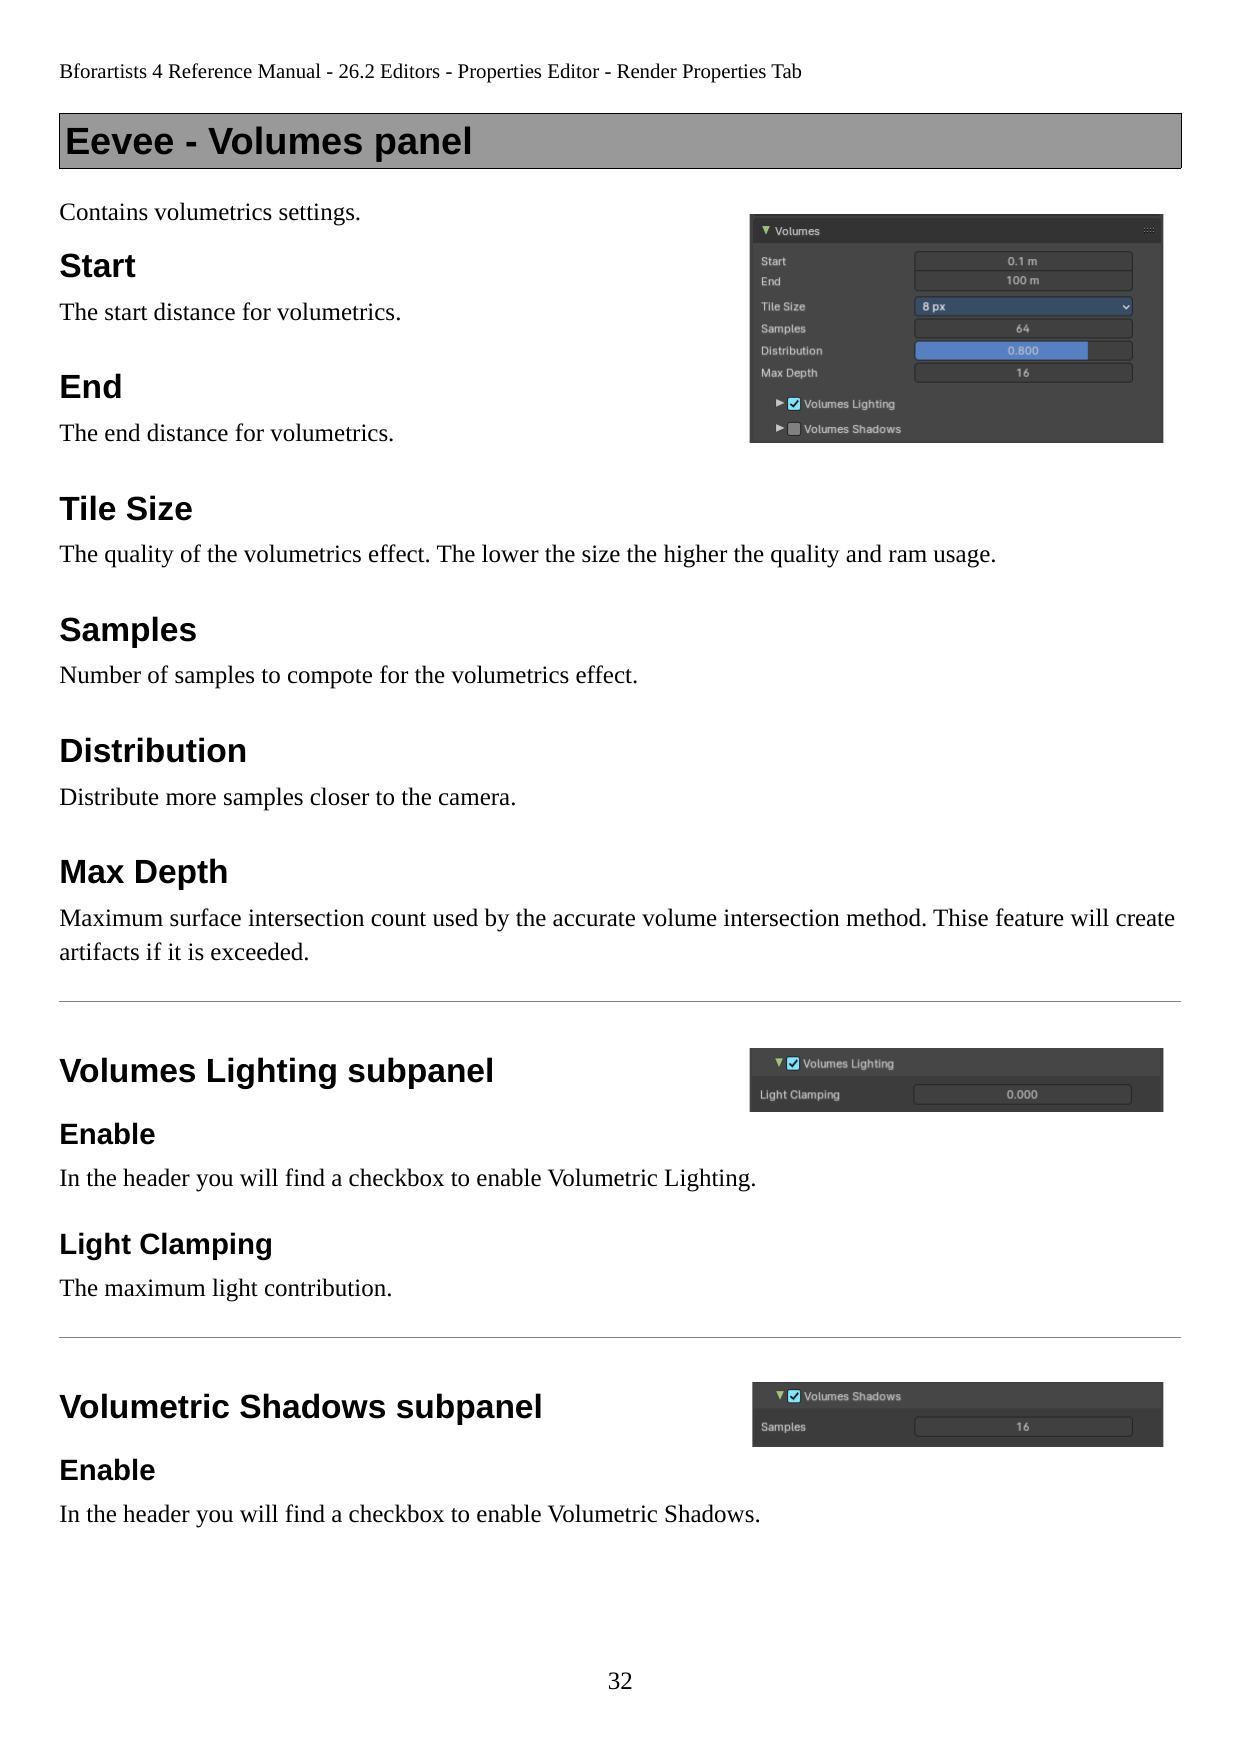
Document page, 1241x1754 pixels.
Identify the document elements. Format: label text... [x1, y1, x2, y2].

picture [749, 1048, 1164, 1112]
text The end distance for volumetrics. [59, 418, 1181, 447]
subtitle [1164, 367, 1181, 406]
subtitle Volumetric Shadows subpanel [59, 1387, 752, 1426]
text The maximum light contribution. [59, 1273, 1181, 1302]
subtitle Samples [59, 609, 1181, 648]
picture [749, 214, 1164, 443]
subtitle Tile Size [59, 488, 1181, 527]
text In the header you will find a checkbox to enable Volumetric Shadows. [59, 1499, 1181, 1528]
table_header Eevee - Volumes panel [60, 114, 1181, 168]
subtitle Distribution [59, 730, 1181, 769]
text Maximum surface intersection count used by the accurate volume intersection method. Thise feature will create artifacts if it is exceeded. [59, 903, 1181, 966]
subtitle End [59, 367, 749, 406]
subtitle Light Clamping [59, 1227, 1181, 1261]
text Distribute more samples closer to the camera. [59, 782, 1181, 810]
subtitle Max Depth [59, 851, 1181, 890]
text In the header you will find a checkbox to enable Volumetric Lighting. [59, 1163, 1181, 1192]
text Number of samples to compote for the volumetrics effect. [59, 661, 1181, 689]
picture [752, 1382, 1164, 1447]
text The quality of the volumetrics effect. The lower the size the higher the quality and ram usage. [59, 539, 1181, 568]
text The start distance for volumetrics. [59, 297, 749, 326]
subtitle Enable [59, 1117, 1181, 1151]
subtitle [1164, 1387, 1181, 1426]
subtitle [1164, 246, 1181, 285]
subtitle [1164, 1051, 1181, 1090]
subtitle Volumes Lighting subpanel [59, 1051, 749, 1090]
subtitle Start [59, 246, 749, 285]
subtitle Enable [59, 1453, 1181, 1487]
text Contains volumetrics settings. [59, 197, 1181, 225]
